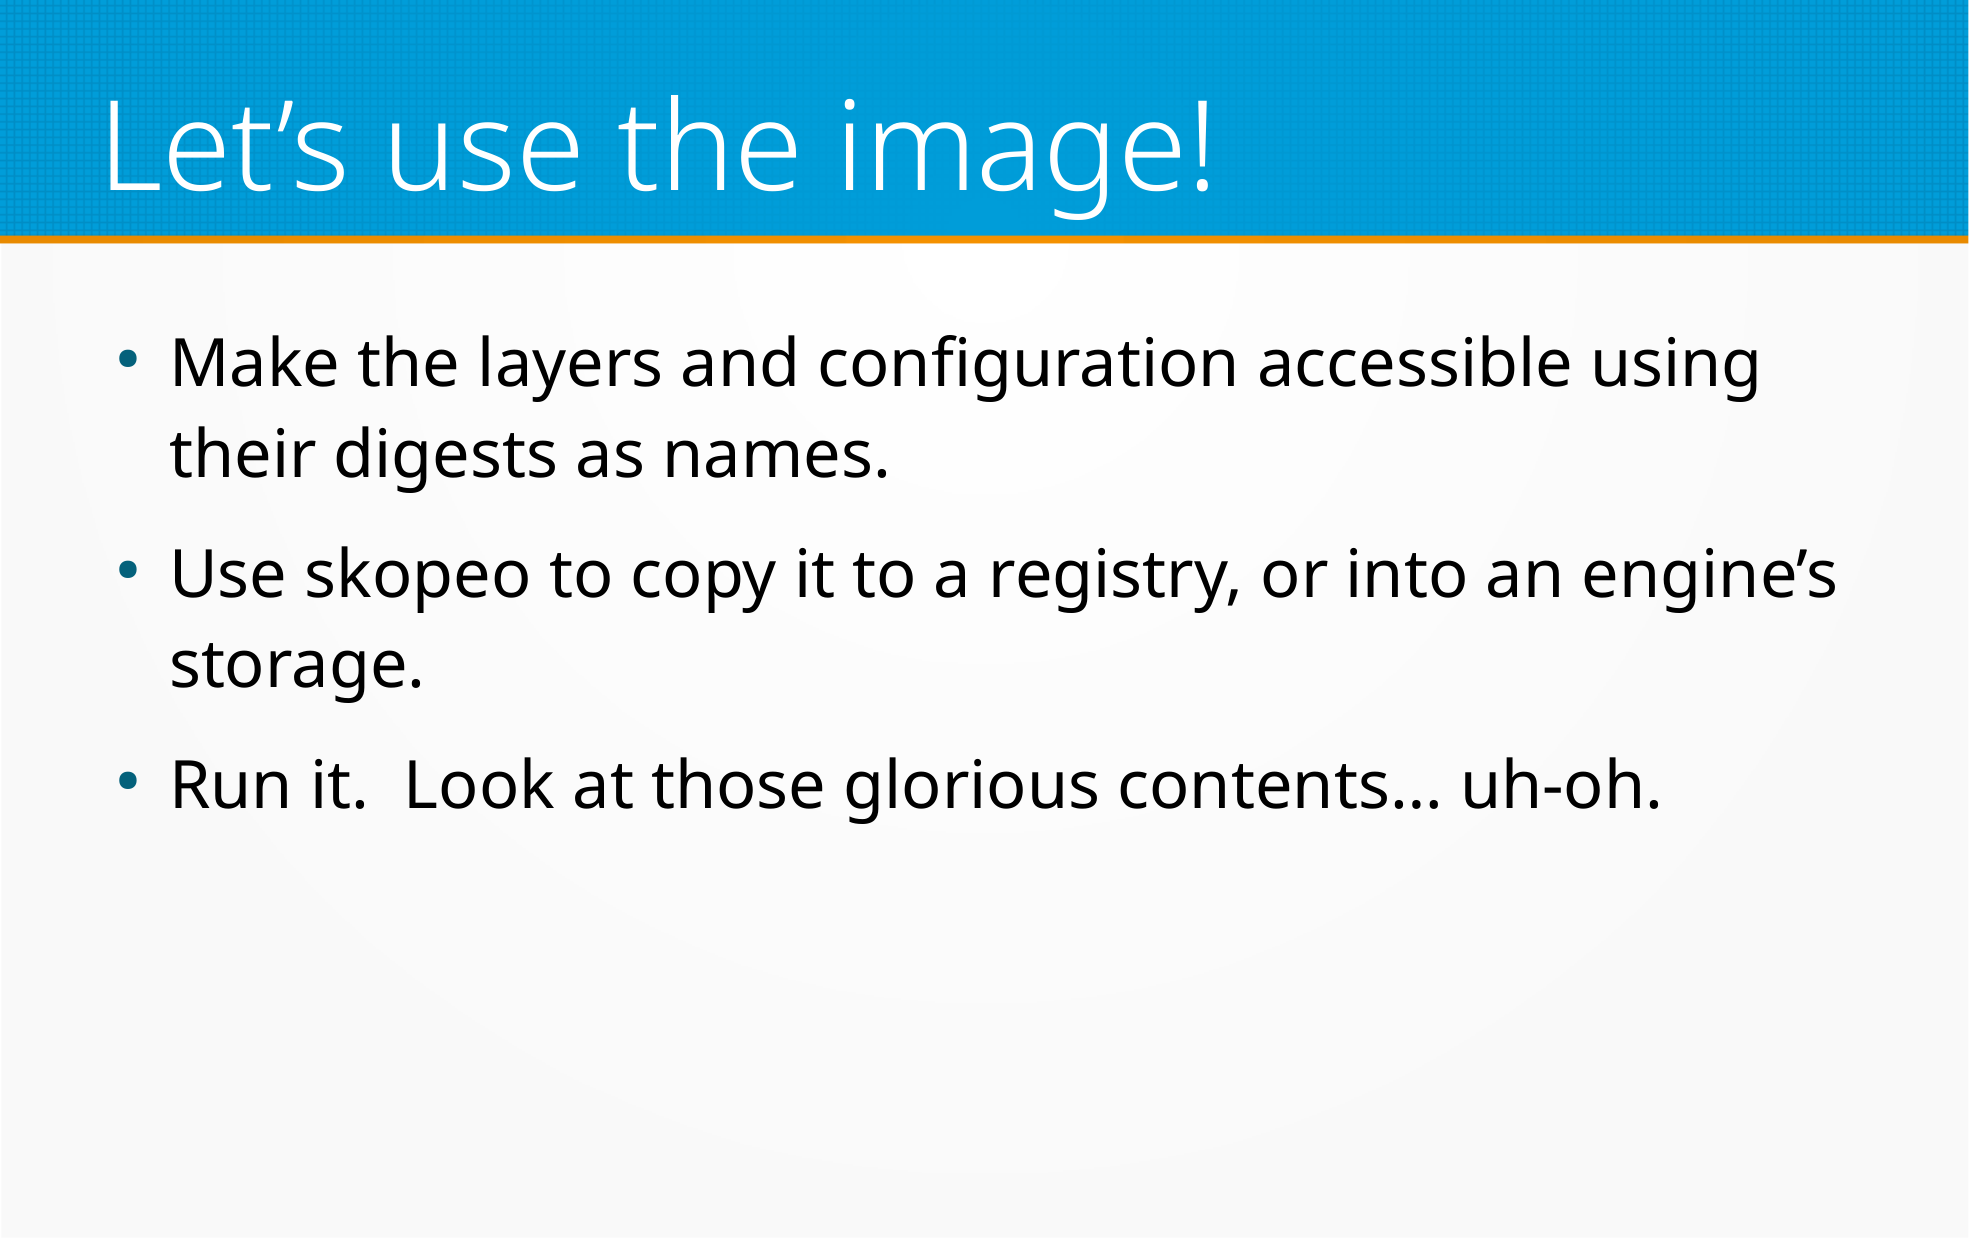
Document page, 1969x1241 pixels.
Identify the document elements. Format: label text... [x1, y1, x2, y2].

list Make the layers and configuration accessible using their digests as names. Use skopeo to copy it to a registry, or into an engine’s storage. Run it. Look at those glorious contents… uh-oh. [98, 315, 1861, 1081]
picture [0, 236, 1969, 1241]
title Let’s use the image! [98, 19, 1870, 227]
